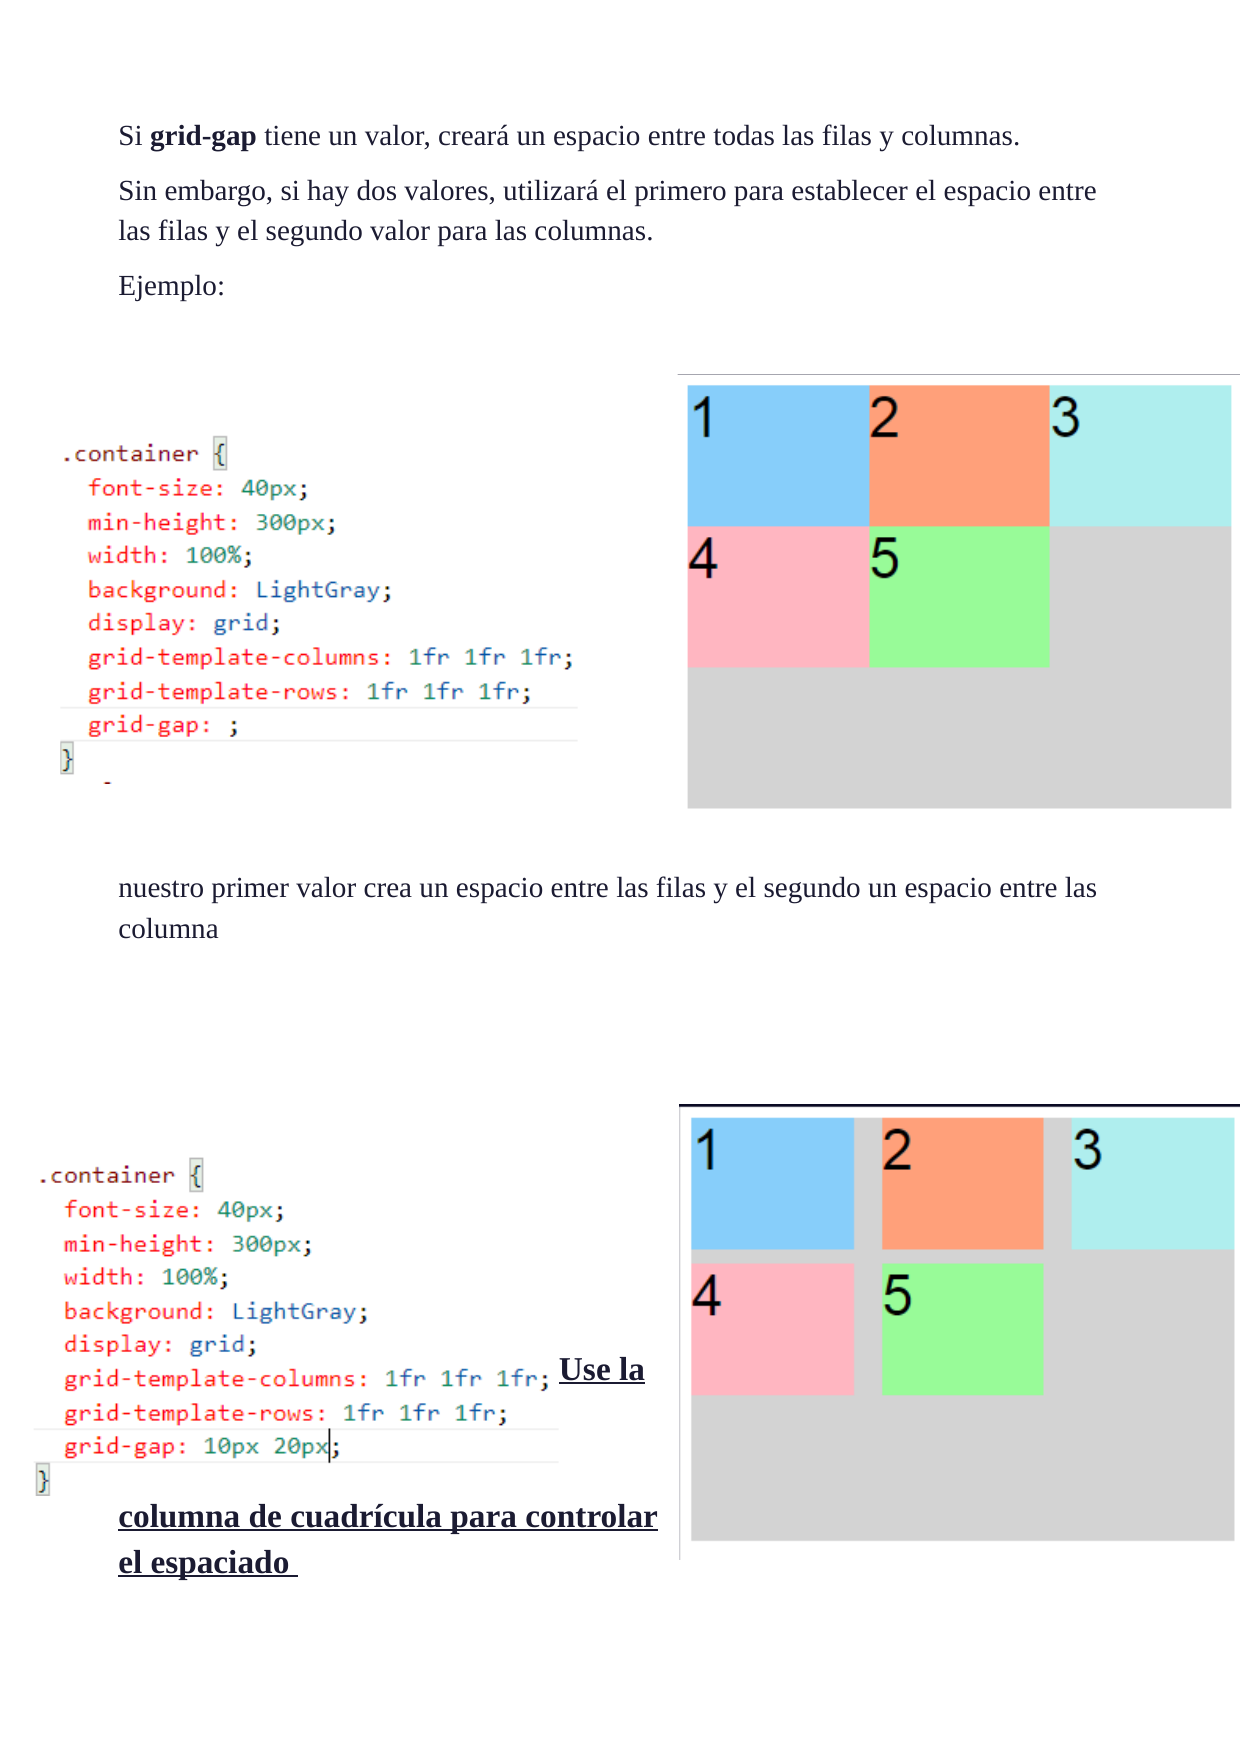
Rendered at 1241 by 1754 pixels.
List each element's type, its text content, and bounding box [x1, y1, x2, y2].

picture [60, 430, 578, 784]
picture [33, 1147, 559, 1496]
picture [677, 374, 1240, 826]
text Si grid-gap tiene un valor, creará un espacio entre todas las filas y columnas. [118, 118, 1122, 152]
text nuestro primer valor crea un espacio entre las filas y el segundo un espacio entre las columna [118, 871, 1122, 944]
text Ejemplo: [118, 268, 1122, 301]
text Sin embargo, si hay dos valores, utilizará el primero para establecer el espacio entre las filas y el segundo valor para las columnas. [118, 173, 1122, 247]
text Use la columna de cuadrícula para controlar el espaciado [118, 1349, 1122, 1580]
picture [679, 1104, 1240, 1560]
